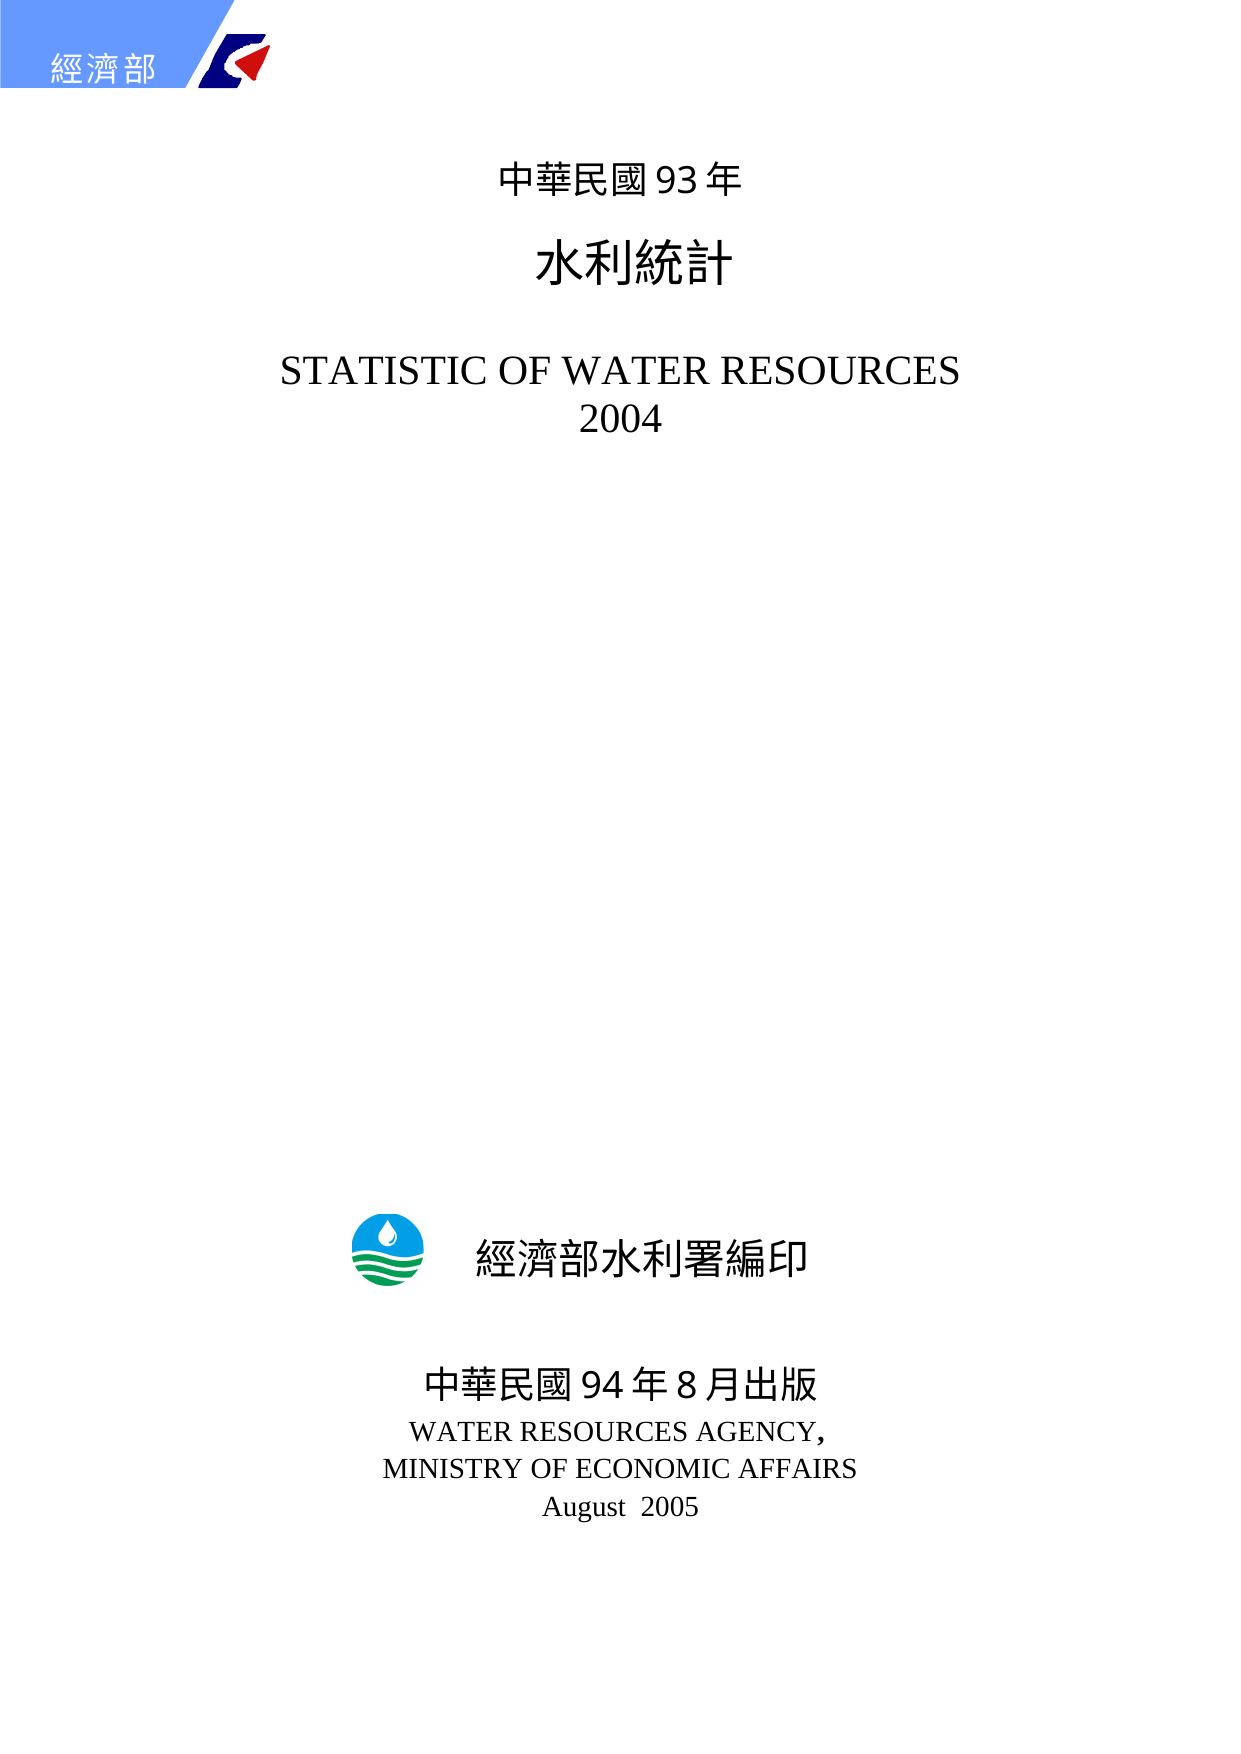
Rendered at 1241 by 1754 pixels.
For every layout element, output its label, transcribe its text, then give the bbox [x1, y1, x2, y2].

text MINISTRY OF ECONOMIC AFFAIRS [59, 1447, 1181, 1485]
text STATISTIC OF WATER RESOURCES [59, 346, 1181, 393]
text 中華民國94年8月出版 [59, 1355, 1181, 1410]
text 中華民國93年 [59, 150, 1181, 204]
text WATER RESOURCES AGENCY, [59, 1410, 1181, 1447]
text 水利統計 [59, 223, 1181, 296]
text 2004 [59, 393, 1181, 441]
subtitle August 2005 [59, 1485, 1181, 1522]
picture [352, 1251, 424, 1286]
picture [352, 1214, 374, 1237]
text 經濟部水利署編印 [59, 1226, 1181, 1304]
picture [379, 1222, 396, 1246]
picture [401, 1214, 424, 1240]
